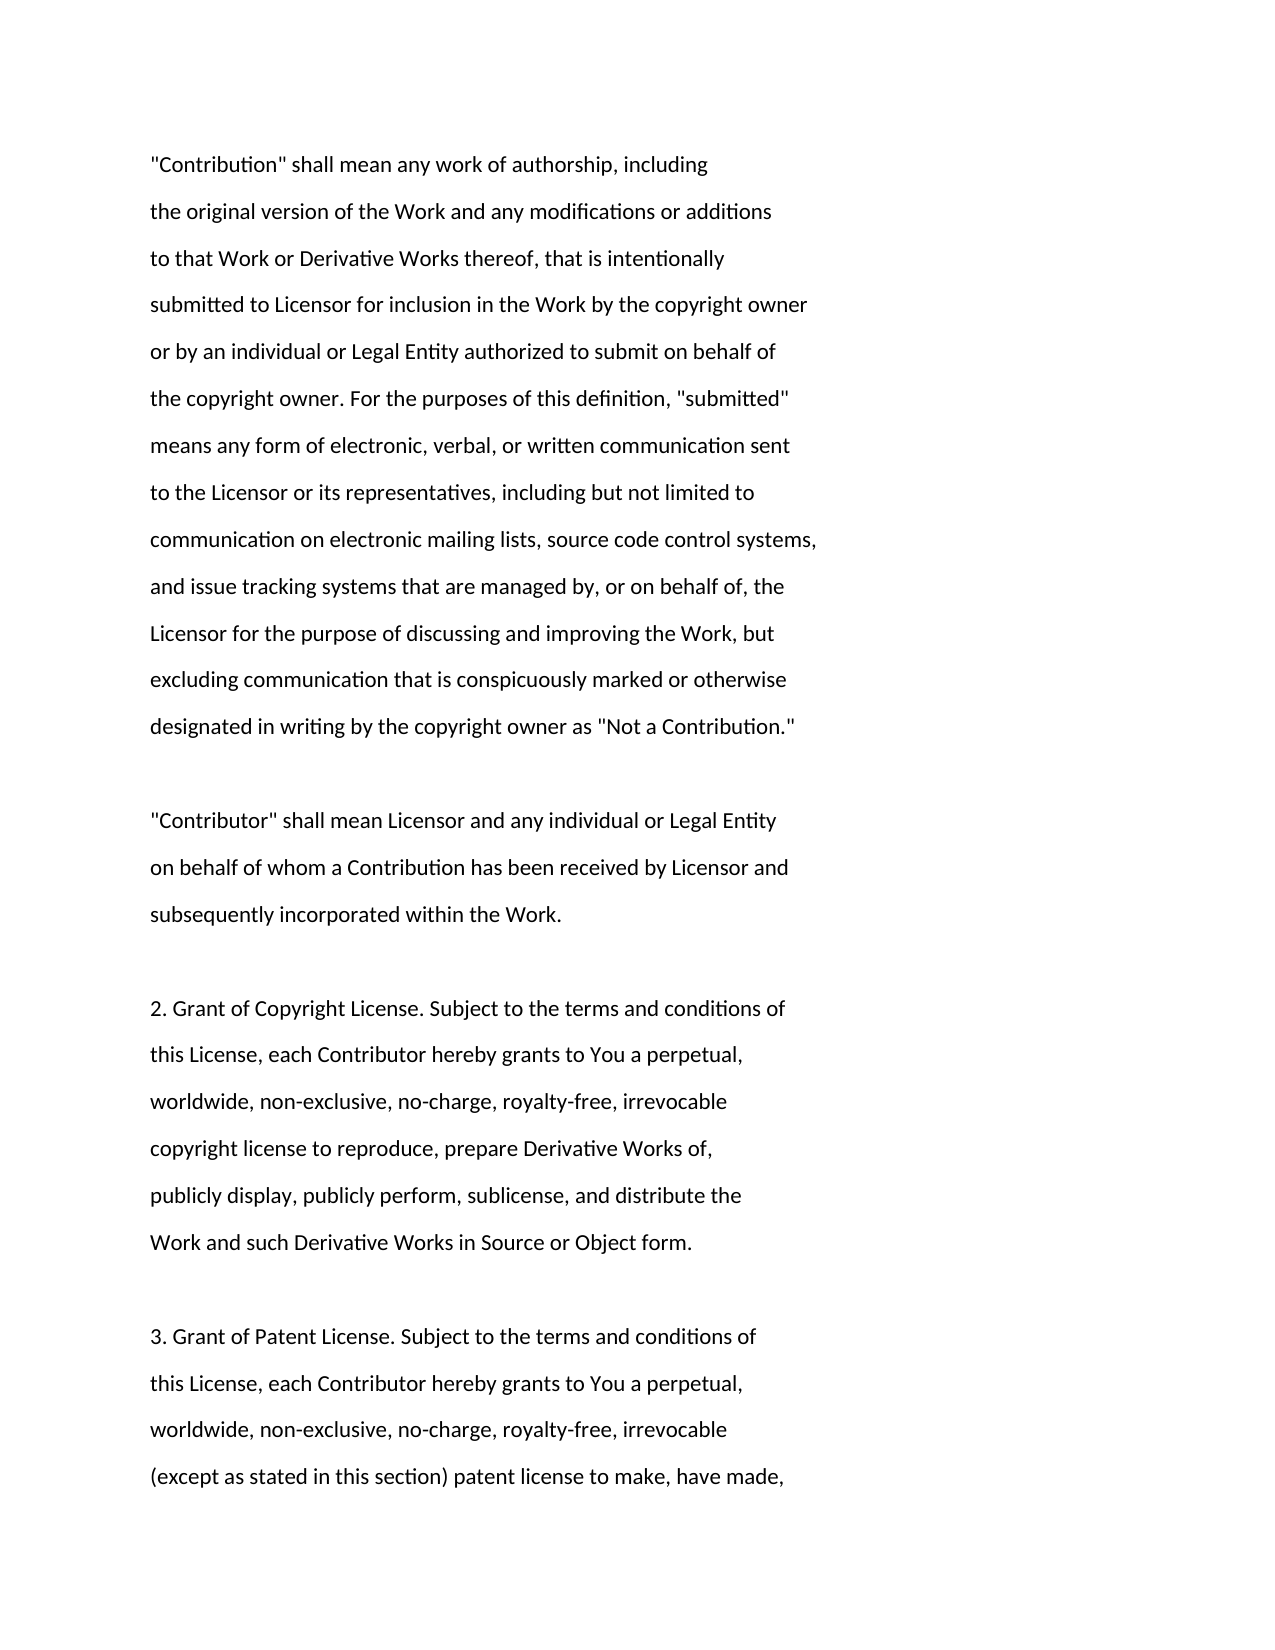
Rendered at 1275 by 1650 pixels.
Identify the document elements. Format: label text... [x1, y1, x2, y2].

text worldwide, non-exclusive, no-charge, royalty-free, irrevocable [150, 1087, 1125, 1116]
text (except as stated in this section) patent license to make, have made, [150, 1462, 1125, 1491]
text designated in writing by the copyright owner as "Not a Contribution." [150, 712, 1125, 741]
text communication on electronic mailing lists, source code control systems, [150, 525, 1125, 553]
text Work and such Derivative Works in Source or Object form. [150, 1228, 1125, 1256]
text on behalf of whom a Contribution has been received by Licensor and [150, 853, 1125, 881]
text "Contributor" shall mean Licensor and any individual or Legal Entity [150, 806, 1125, 834]
text the copyright owner. For the purposes of this definition, "submitted" [150, 384, 1125, 412]
text or by an individual or Legal Entity authorized to submit on behalf of [150, 337, 1125, 366]
text this License, each Contributor hereby grants to You a perpetual, [150, 1369, 1125, 1397]
text the original version of the Work and any modifications or additions [150, 197, 1125, 225]
text copyright license to reproduce, prepare Derivative Works of, [150, 1134, 1125, 1162]
text excluding communication that is conspicuously marked or otherwise [150, 666, 1125, 694]
text 3. Grant of Patent License. Subject to the terms and conditions of [150, 1322, 1125, 1350]
text "Contribution" shall mean any work of authorship, including [150, 150, 1125, 178]
text publicly display, publicly perform, sublicense, and distribute the [150, 1181, 1125, 1209]
text Licensor for the purpose of discussing and improving the Work, but [150, 619, 1125, 647]
text submitted to Licensor for inclusion in the Work by the copyright owner [150, 291, 1125, 319]
text to the Licensor or its representatives, including but not limited to [150, 478, 1125, 506]
text to that Work or Derivative Works thereof, that is intentionally [150, 244, 1125, 272]
text this License, each Contributor hereby grants to You a perpetual, [150, 1041, 1125, 1069]
text subsequently incorporated within the Work. [150, 900, 1125, 928]
text worldwide, non-exclusive, no-charge, royalty-free, irrevocable [150, 1416, 1125, 1444]
text 2. Grant of Copyright License. Subject to the terms and conditions of [150, 994, 1125, 1022]
text and issue tracking systems that are managed by, or on behalf of, the [150, 572, 1125, 600]
text means any form of electronic, verbal, or written communication sent [150, 431, 1125, 459]
